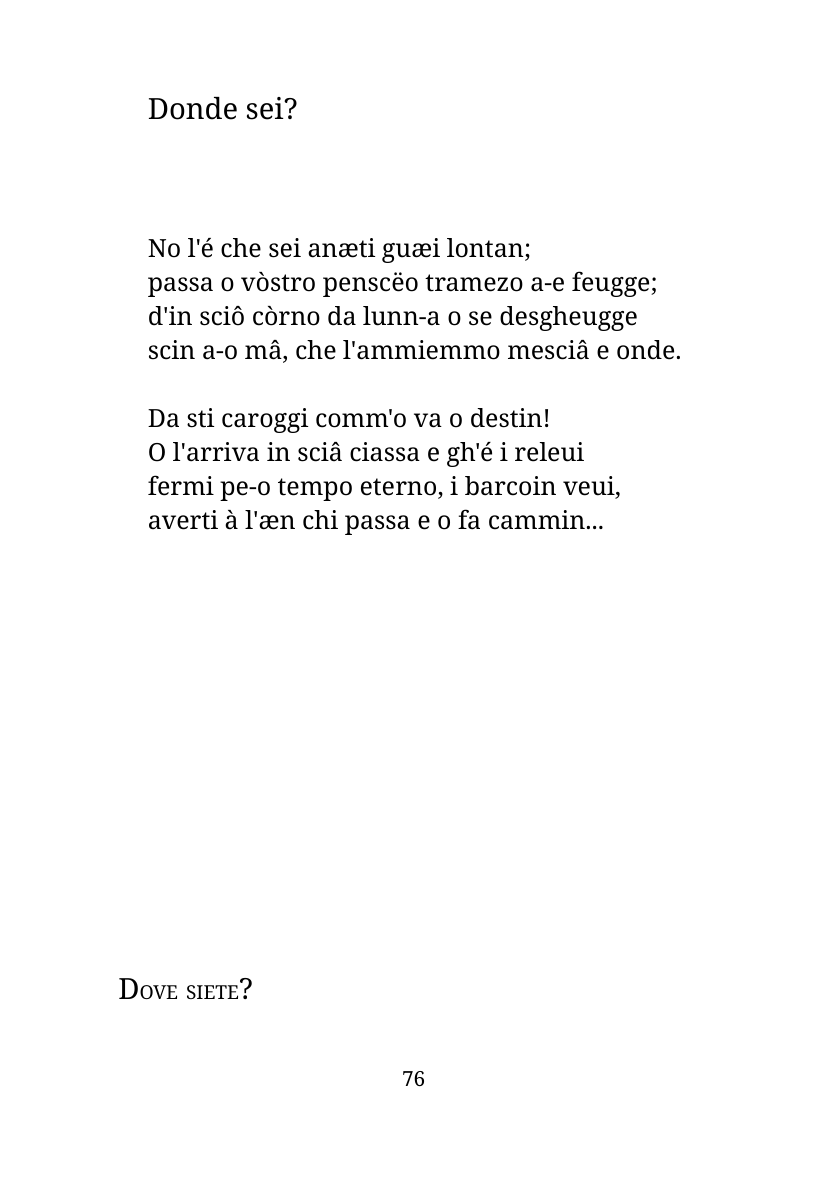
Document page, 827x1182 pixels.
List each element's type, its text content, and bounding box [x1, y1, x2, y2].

text Donde sei? [118, 88, 709, 128]
text fermi pe-o tempo eterno, i barcoin veui, [118, 469, 709, 503]
text d'in sciô còrno da lunn-a o se desgheugge [118, 298, 709, 333]
text O l'arriva in sciâ ciassa e gh'é i releui [118, 435, 709, 469]
text averti à l'æn chi passa e o fa cammin... [118, 503, 709, 537]
text No l'é che sei anæti guæi lontan; [118, 230, 709, 264]
text Da sti caroggi comm'o va o destin! [118, 401, 709, 435]
text Dove siete? [118, 968, 709, 1008]
text scin a-o mâ, che l'ammiemmo mesciâ e onde. [118, 333, 709, 367]
text passa o vòstro penscëo tramezo a-e feugge; [118, 264, 709, 298]
